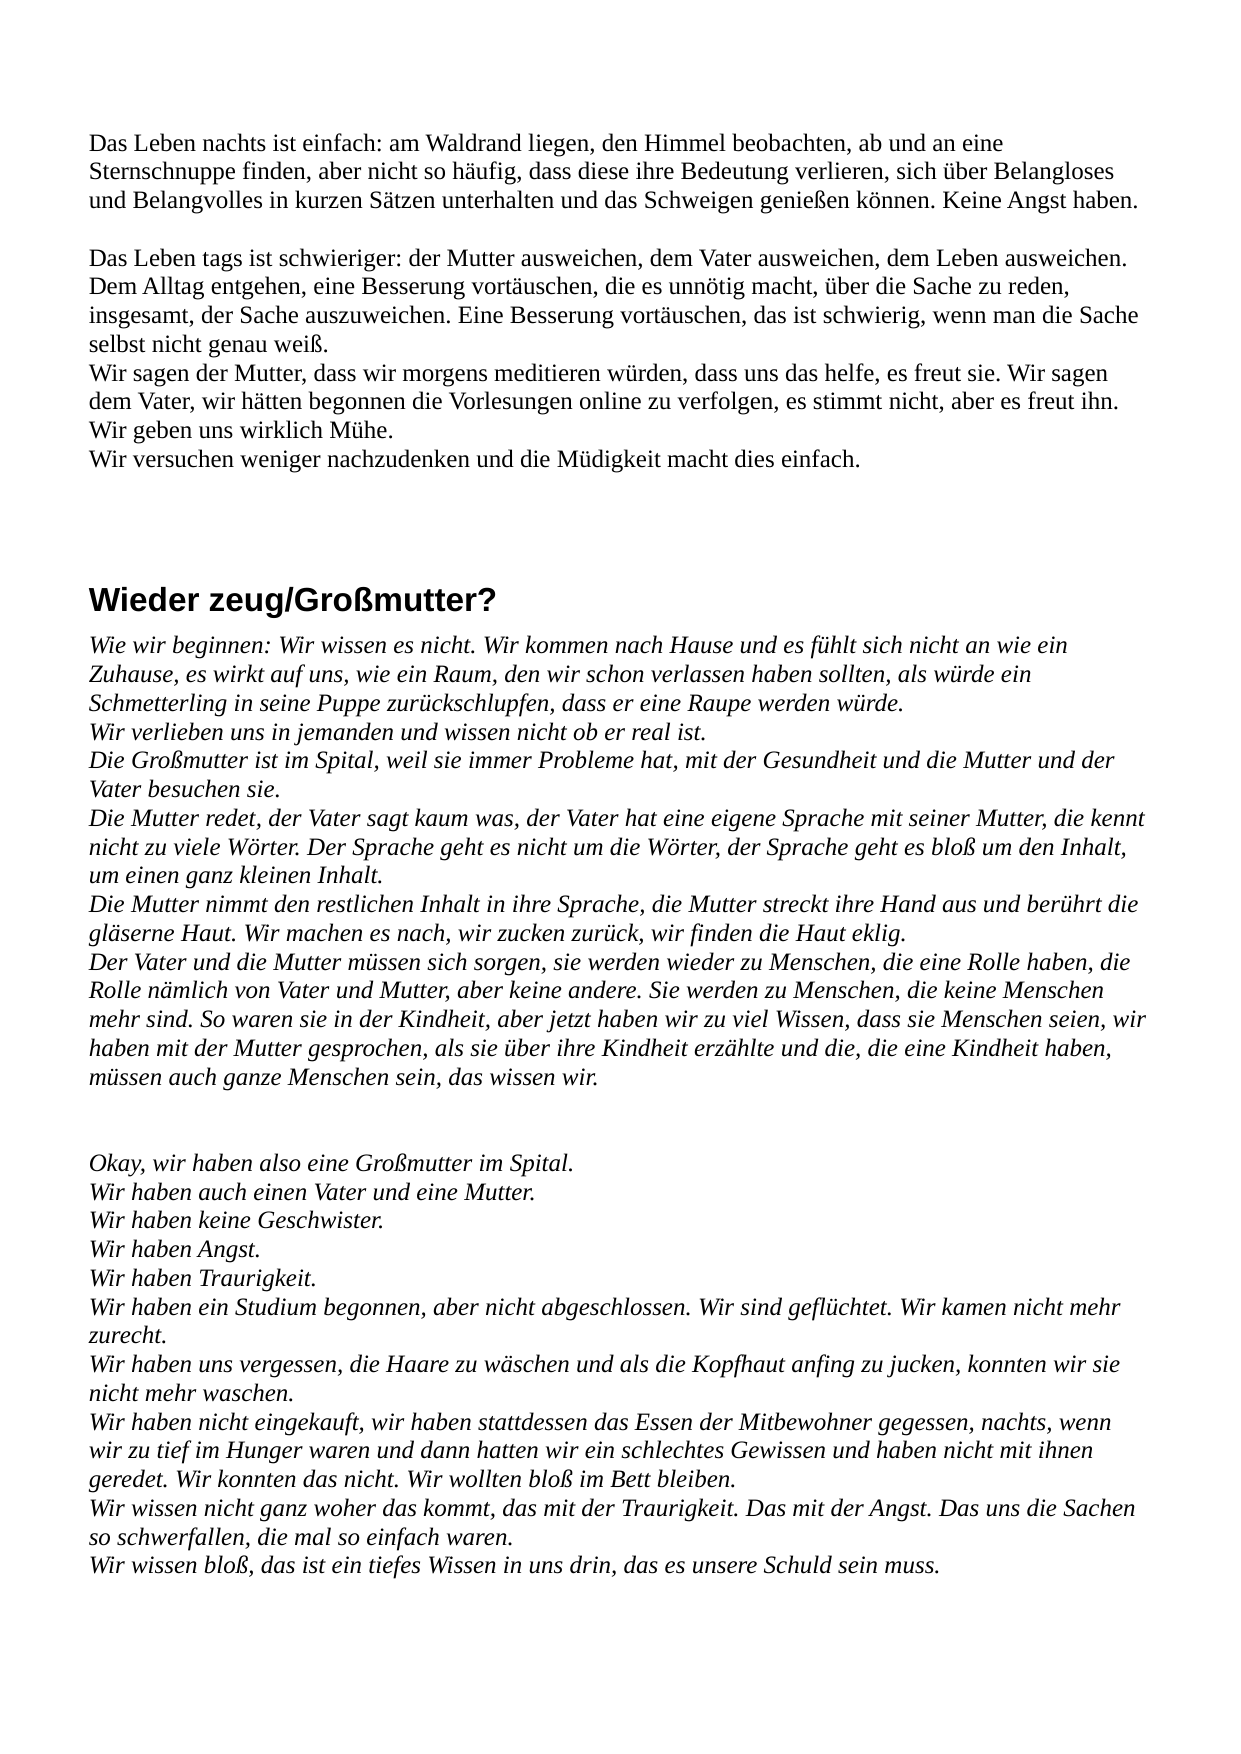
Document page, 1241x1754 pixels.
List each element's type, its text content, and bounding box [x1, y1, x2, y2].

text Das Leben tags ist schwieriger: der Mutter ausweichen, dem Vater ausweichen, dem Leben ausweichen. Dem Alltag entgehen, eine Besserung vortäuschen, die es unnötig macht, über die Sache zu reden, insgesamt, der Sache auszuweichen. Eine Besserung vortäuschen, das ist schwierig, wenn man die Sache selbst nicht genau weiß. [88, 243, 1151, 358]
text Wir haben ein Studium begonnen, aber nicht abgeschlossen. Wir sind geflüchtet. Wir kamen nicht mehr zurecht. [88, 1292, 1151, 1349]
text Wir verlieben uns in jemanden und wissen nicht ob er real ist. [88, 717, 1151, 746]
text Wir wissen bloß, das ist ein tiefes Wissen in uns drin, das es unsere Schuld sein muss. [88, 1551, 1151, 1579]
text Wir haben nicht eingekauft, wir haben stattdessen das Essen der Mitbewohner gegessen, nachts, wenn wir zu tief im Hunger waren und dann hatten wir ein schlechtes Gewissen und haben nicht mit ihnen geredet. Wir konnten das nicht. Wir wollten bloß im Bett bleiben. [88, 1407, 1151, 1493]
text Die Großmutter ist im Spital, weil sie immer Probleme hat, mit der Gesundheit und die Mutter und der Vater besuchen sie. [88, 746, 1151, 803]
text Der Vater und die Mutter müssen sich sorgen, sie werden wieder zu Menschen, die eine Rolle haben, die Rolle nämlich von Vater und Mutter, aber keine andere. Sie werden zu Menschen, die keine Menschen mehr sind. So waren sie in der Kindheit, aber jetzt haben wir zu viel Wissen, dass sie Menschen seien, wir haben mit der Mutter gesprochen, als sie über ihre Kindheit erzählte und die, die eine Kindheit haben, müssen auch ganze Menschen sein, das wissen wir. [88, 947, 1151, 1091]
text Die Mutter nimmt den restlichen Inhalt in ihre Sprache, die Mutter streckt ihre Hand aus und berührt die gläserne Haut. Wir machen es nach, wir zucken zurück, wir finden die Haut eklig. [88, 889, 1151, 947]
text Wir haben Traurigkeit. [88, 1263, 1151, 1292]
text Wir geben uns wirklich Mühe. Wir versuchen weniger nachzudenken und die Müdigkeit macht dies einfach. [88, 415, 1151, 473]
text Wir wissen nicht ganz woher das kommt, das mit der Traurigkeit. Das mit der Angst. Das uns die Sachen so schwerfallen, die mal so einfach waren. [88, 1493, 1151, 1551]
text Wie wir beginnen: Wir wissen es nicht. Wir kommen nach Hause und es fühlt sich nicht an wie ein Zuhause, es wirkt auf uns, wie ein Raum, den wir schon verlassen haben sollten, als würde ein Schmetterling in seine Puppe zurückschlupfen, dass er eine Raupe werden würde. [88, 631, 1151, 717]
subtitle Wieder zeug/Großmutter? [88, 580, 1151, 618]
text Wir sagen der Mutter, dass wir morgens meditieren würden, dass uns das helfe, es freut sie. Wir sagen dem Vater, wir hätten begonnen die Vorlesungen online zu verfolgen, es stimmt nicht, aber es freut ihn. [88, 358, 1151, 415]
text Okay, wir haben also eine Großmutter im Spital. [88, 1148, 1151, 1177]
text Die Mutter redet, der Vater sagt kaum was, der Vater hat eine eigene Sprache mit seiner Mutter, die kennt nicht zu viele Wörter. Der Sprache geht es nicht um die Wörter, der Sprache geht es bloß um den Inhalt, um einen ganz kleinen Inhalt. [88, 803, 1151, 889]
text Wir haben uns vergessen, die Haare zu wäschen und als die Kopfhaut anfing zu jucken, konnten wir sie nicht mehr waschen. [88, 1349, 1151, 1407]
text Wir haben keine Geschwister. [88, 1206, 1151, 1234]
text Wir haben Angst. [88, 1234, 1151, 1263]
text Das Leben nachts ist einfach: am Waldrand liegen, den Himmel beobachten, ab und an eine Sternschnuppe finden, aber nicht so häufig, dass diese ihre Bedeutung verlieren, sich über Belangloses und Belangvolles in kurzen Sätzen unterhalten und das Schweigen genießen können. Keine Angst haben. [88, 128, 1151, 214]
text Wir haben auch einen Vater und eine Mutter. [88, 1177, 1151, 1206]
